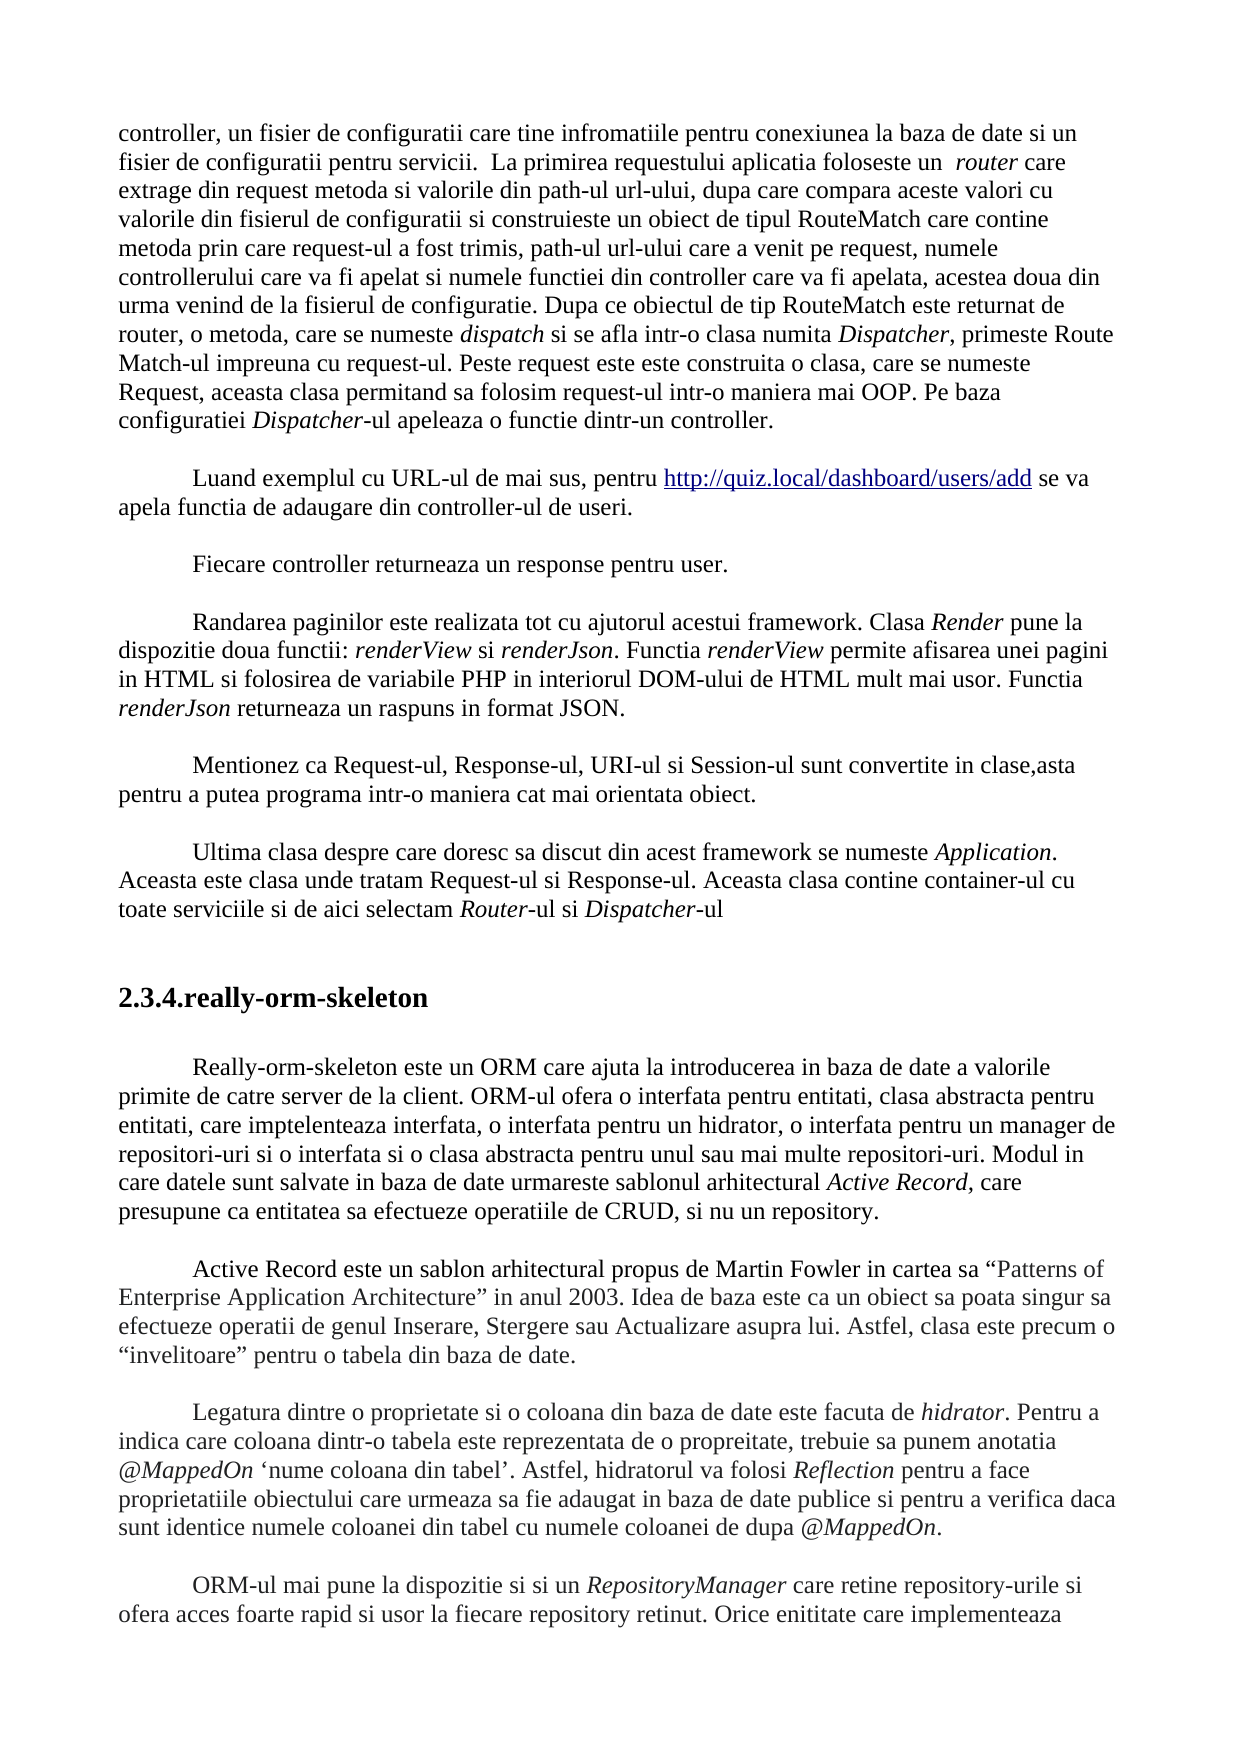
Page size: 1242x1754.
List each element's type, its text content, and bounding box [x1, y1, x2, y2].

text Active Record este un sablon arhitectural propus de Martin Fowler in cartea sa “Patterns of Enterprise Application Architecture” in anul 2003. Idea de baza este ca un obiect sa poata singur sa efectueze operatii de genul Inserare, Stergere sau Actualizare asupra lui. Astfel, clasa este precum o “invelitoare” pentru o tabela din baza de date. [118, 1254, 1124, 1369]
text Randarea paginilor este realizata tot cu ajutorul acestui framework. Clasa Render pune la dispozitie doua functii: renderView si renderJson. Functia renderView permite afisarea unei pagini in HTML si folosirea de variabile PHP in interiorul DOM-ului de HTML mult mai usor. Functia renderJson returneaza un raspuns in format JSON. [118, 607, 1124, 722]
text Ultima clasa despre care doresc sa discut din acest framework se numeste Application. Aceasta este clasa unde tratam Request-ul si Response-ul. Aceasta clasa contine container-ul cu toate serviciile si de aici selectam Router-ul si Dispatcher-ul [118, 837, 1124, 923]
text Legatura dintre o proprietate si o coloana din baza de date este facuta de hidrator. Pentru a indica care coloana dintr-o tabela este reprezentata de o propreitate, trebuie sa punem anotatia @MappedOn ‘nume coloana din tabel’. Astfel, hidratorul va folosi Reflection pentru a face proprietatiile obiectului care urmeaza sa fie adaugat in baza de date publice si pentru a verifica daca sunt identice numele coloanei din tabel cu numele coloanei de dupa @MappedOn. [118, 1397, 1124, 1541]
text Fiecare controller returneaza un response pentru user. [118, 549, 1124, 578]
text ORM-ul mai pune la dispozitie si si un RepositoryManager care retine repository-urile si ofera acces foarte rapid si usor la fiecare repository retinut. Orice enititate care implementeaza [118, 1570, 1124, 1627]
text controller, un fisier de configuratii care tine infromatiile pentru conexiunea la baza de date si un fisier de configuratii pentru servicii. La primirea requestului aplicatia foloseste un router care extrage din request metoda si valorile din path-ul url-ului, dupa care compara aceste valori cu valorile din fisierul de configuratii si construieste un obiect de tipul RouteMatch care contine metoda prin care request-ul a fost trimis, path-ul url-ului care a venit pe request, numele controllerului care va fi apelat si numele functiei din controller care va fi apelata, acestea doua din urma venind de la fisierul de configuratie. Dupa ce obiectul de tip RouteMatch este returnat de router, o metoda, care se numeste dispatch si se afla intr-o clasa numita Dispatcher, primeste Route Match-ul impreuna cu request-ul. Peste request este este construita o clasa, care se numeste Request, aceasta clasa permitand sa folosim request-ul intr-o maniera mai OOP. Pe baza configuratiei Dispatcher-ul apeleaza o functie dintr-un controller. [118, 118, 1124, 434]
text Mentionez ca Request-ul, Response-ul, URI-ul si Session-ul sunt convertite in clase,asta pentru a putea programa intr-o maniera cat mai orientata obiect. [118, 751, 1124, 808]
text Luand exemplul cu URL-ul de mai sus, pentru http://quiz.local/dashboard/users/add se va apela functia de adaugare din controller-ul de useri. [118, 463, 1124, 521]
text 2.3.4.really-orm-skeleton [118, 981, 1124, 1014]
text Really-orm-skeleton este un ORM care ajuta la introducerea in baza de date a valorile primite de catre server de la client. ORM-ul ofera o interfata pentru entitati, clasa abstracta pentru entitati, care imptelenteaza interfata, o interfata pentru un hidrator, o interfata pentru un manager de repositori-uri si o interfata si o clasa abstracta pentru unul sau mai multe repositori-uri. Modul in care datele sunt salvate in baza de date urmareste sablonul arhitectural Active Record, care presupune ca entitatea sa efectueze operatiile de CRUD, si nu un repository. [118, 1048, 1124, 1225]
